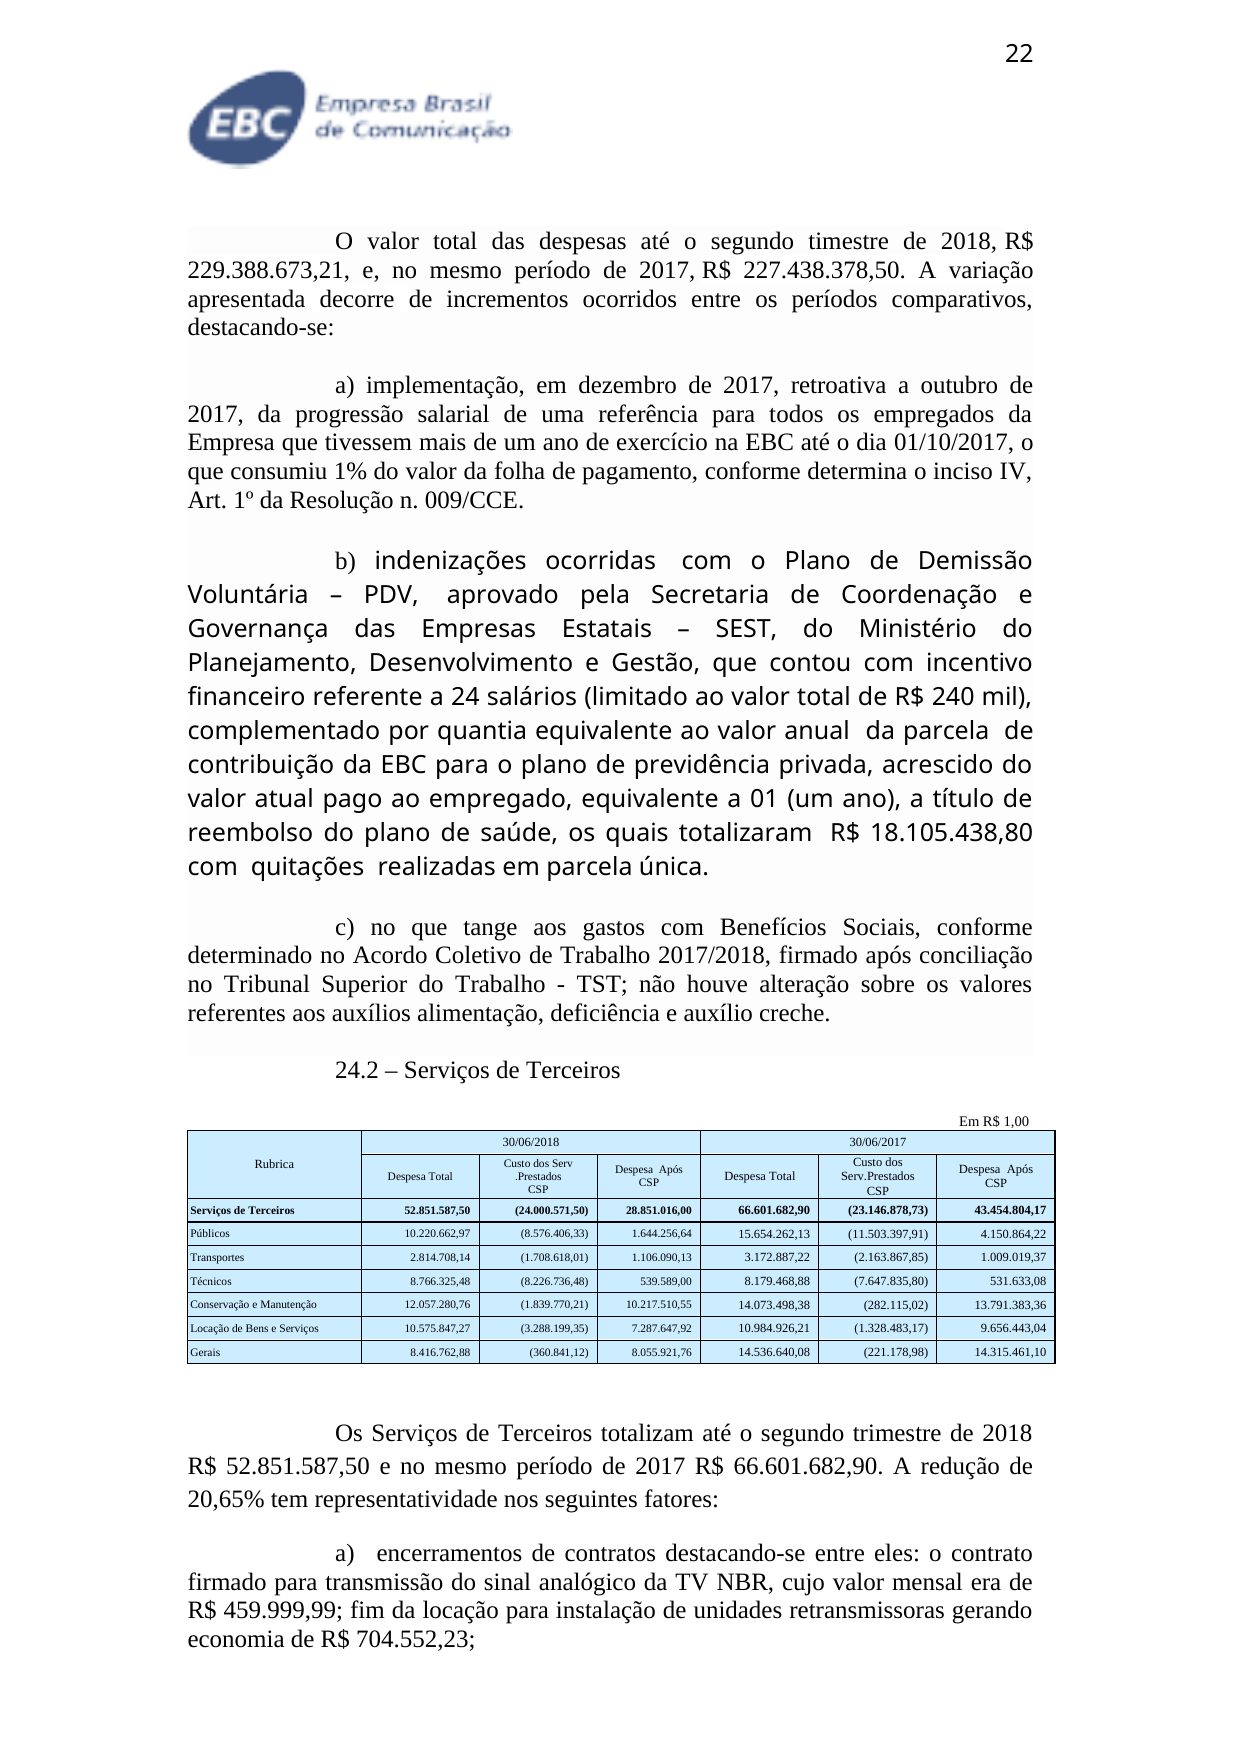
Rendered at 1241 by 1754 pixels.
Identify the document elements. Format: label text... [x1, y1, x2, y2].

table_cell (282.115,02) [819, 1293, 936, 1316]
table_cell Gerais [188, 1341, 361, 1363]
table_cell 9.656.443,04 [937, 1317, 1054, 1339]
table_cell 10.217.510,55 [598, 1293, 700, 1316]
table_header 30/06/2017 [701, 1131, 1054, 1153]
table_cell Despesa Após CSP [937, 1155, 1054, 1198]
table_cell (2.163.867,85) [819, 1246, 936, 1269]
table_cell 14.315.461,10 [937, 1341, 1054, 1363]
table_cell (1.328.483,17) [819, 1317, 936, 1339]
table_header Rubrica [188, 1131, 361, 1198]
table_cell 1.644.256,64 [598, 1223, 700, 1245]
table_cell Públicos [188, 1223, 361, 1245]
table_cell (23.146.878,73) [819, 1199, 936, 1221]
table_cell 8.416.762,88 [362, 1341, 479, 1363]
table_cell 531.633,08 [937, 1270, 1054, 1292]
text c) no que tange aos gastos com Benefícios Sociais, conforme determinado no Acordo Coletivo de Trabalho 2017/2018, firmado após conciliação no Tribunal Superior do Trabalho - TST; não houve alteração sobre os valores referentes aos auxílios alimentação, deficiência e auxílio creche. [187, 912, 1033, 1027]
table_cell 8.055.921,76 [598, 1341, 700, 1363]
table_cell (24.000.571,50) [480, 1199, 597, 1221]
table_cell (8.576.406,33) [480, 1223, 597, 1245]
table_cell Conservação e Manutenção [188, 1293, 361, 1316]
table_cell 10.984.926,21 [701, 1317, 818, 1339]
table_cell Custo dos Serv.Prestados CSP [819, 1155, 936, 1198]
table_cell (221.178,98) [819, 1341, 936, 1363]
table_cell 8.766.325,48 [362, 1270, 479, 1292]
table_cell Despesa Após CSP [598, 1155, 700, 1198]
table_cell 2.814.708,14 [362, 1246, 479, 1269]
table_cell 14.073.498,38 [701, 1293, 818, 1316]
table_cell 66.601.682,90 [701, 1199, 818, 1221]
table_cell 52.851.587,50 [362, 1199, 479, 1221]
table_cell 3.172.887,22 [701, 1246, 818, 1269]
table_cell 15.654.262,13 [701, 1223, 818, 1245]
table_cell 539.589,00 [598, 1270, 700, 1292]
text Em R$ 1,00 [187, 1113, 1029, 1130]
table_cell 10.220.662,97 [362, 1223, 479, 1245]
table_header 30/06/2018 [362, 1131, 700, 1153]
text 24.2 – Serviços de Terceiros [187, 1056, 1033, 1084]
table_cell 12.057.280,76 [362, 1293, 479, 1316]
table_cell 13.791.383,36 [937, 1293, 1054, 1316]
table_cell Despesa Total [701, 1155, 818, 1198]
table_cell Despesa Total [362, 1155, 479, 1198]
table_cell (3.288.199,35) [480, 1317, 597, 1339]
table_cell 28.851.016,00 [598, 1199, 700, 1221]
table_cell 7.287.647,92 [598, 1317, 700, 1339]
table_cell (1.708.618,01) [480, 1246, 597, 1269]
table_cell Custo dos Serv .Prestados CSP [480, 1155, 597, 1198]
text Os Serviços de Terceiros totalizam até o segundo trimestre de 2018 R$ 52.851.587,50 e no mesmo período de 2017 R$ 66.601.682,90. A redução de 20,65% tem representatividade nos seguintes fatores: [187, 1418, 1033, 1513]
table_cell (11.503.397,91) [819, 1223, 936, 1245]
text O valor total das despesas até o segundo timestre de 2018, R$ 229.388.673,21, e, no mesmo período de 2017, R$ 227.438.378,50. A variação apresentada decorre de incrementos ocorridos entre os períodos comparativos, destacando-se: [187, 226, 1033, 341]
text a) implementação, em dezembro de 2017, retroativa a outubro de 2017, da progressão salarial de uma referência para todos os empregados da Empresa que tivessem mais de um ano de exercício na EBC até o dia 01/10/2017, o que consumiu 1% do valor da folha de pagamento, conforme determina o inciso IV, Art. 1º da Resolução n. 009/CCE. [187, 370, 1033, 514]
table_cell 8.179.468,88 [701, 1270, 818, 1292]
table_cell 43.454.804,17 [937, 1199, 1054, 1221]
table_cell 10.575.847,27 [362, 1317, 479, 1339]
table_cell (1.839.770,21) [480, 1293, 597, 1316]
table_cell Técnicos [188, 1270, 361, 1292]
table_cell (7.647.835,80) [819, 1270, 936, 1292]
text b) indenizações ocorridas com o Plano de Demissão Voluntária – PDV, aprovado pela Secretaria de Coordenação e Governança das Empresas Estatais – SEST, do Ministério do Planejamento, Desenvolvimento e Gestão, que contou com incentivo financeiro referente a 24 salários (limitado ao valor total de R$ 240 mil), complementado por quantia equivalente ao valor anual da parcela de contribuição da EBC para o plano de previdência privada, acrescido do valor atual pago ao empregado, equivalente a 01 (um ano), a título de reembolso do plano de saúde, os quais totalizaram R$ 18.105.438,80 com quitações realizadas em parcela única. [187, 542, 1033, 883]
table_cell 1.106.090,13 [598, 1246, 700, 1269]
table_cell Transportes [188, 1246, 361, 1269]
table_cell 14.536.640,08 [701, 1341, 818, 1363]
list encerramentos de contratos destacando-se entre eles: o contrato firmado para transmissão do sinal analógico da TV NBR, cujo valor mensal era de R$ 459.999,99; fim da locação para instalação de unidades retransmissoras gerando economia de R$ 704.552,23; [187, 1538, 1033, 1653]
table_cell (8.226.736,48) [480, 1270, 597, 1292]
table_cell Serviços de Terceiros [188, 1199, 361, 1221]
table_cell 1.009.019,37 [937, 1246, 1054, 1269]
table_cell Locação de Bens e Serviços [188, 1317, 361, 1339]
table_cell 4.150.864,22 [937, 1223, 1054, 1245]
table_cell (360.841,12) [480, 1341, 597, 1363]
